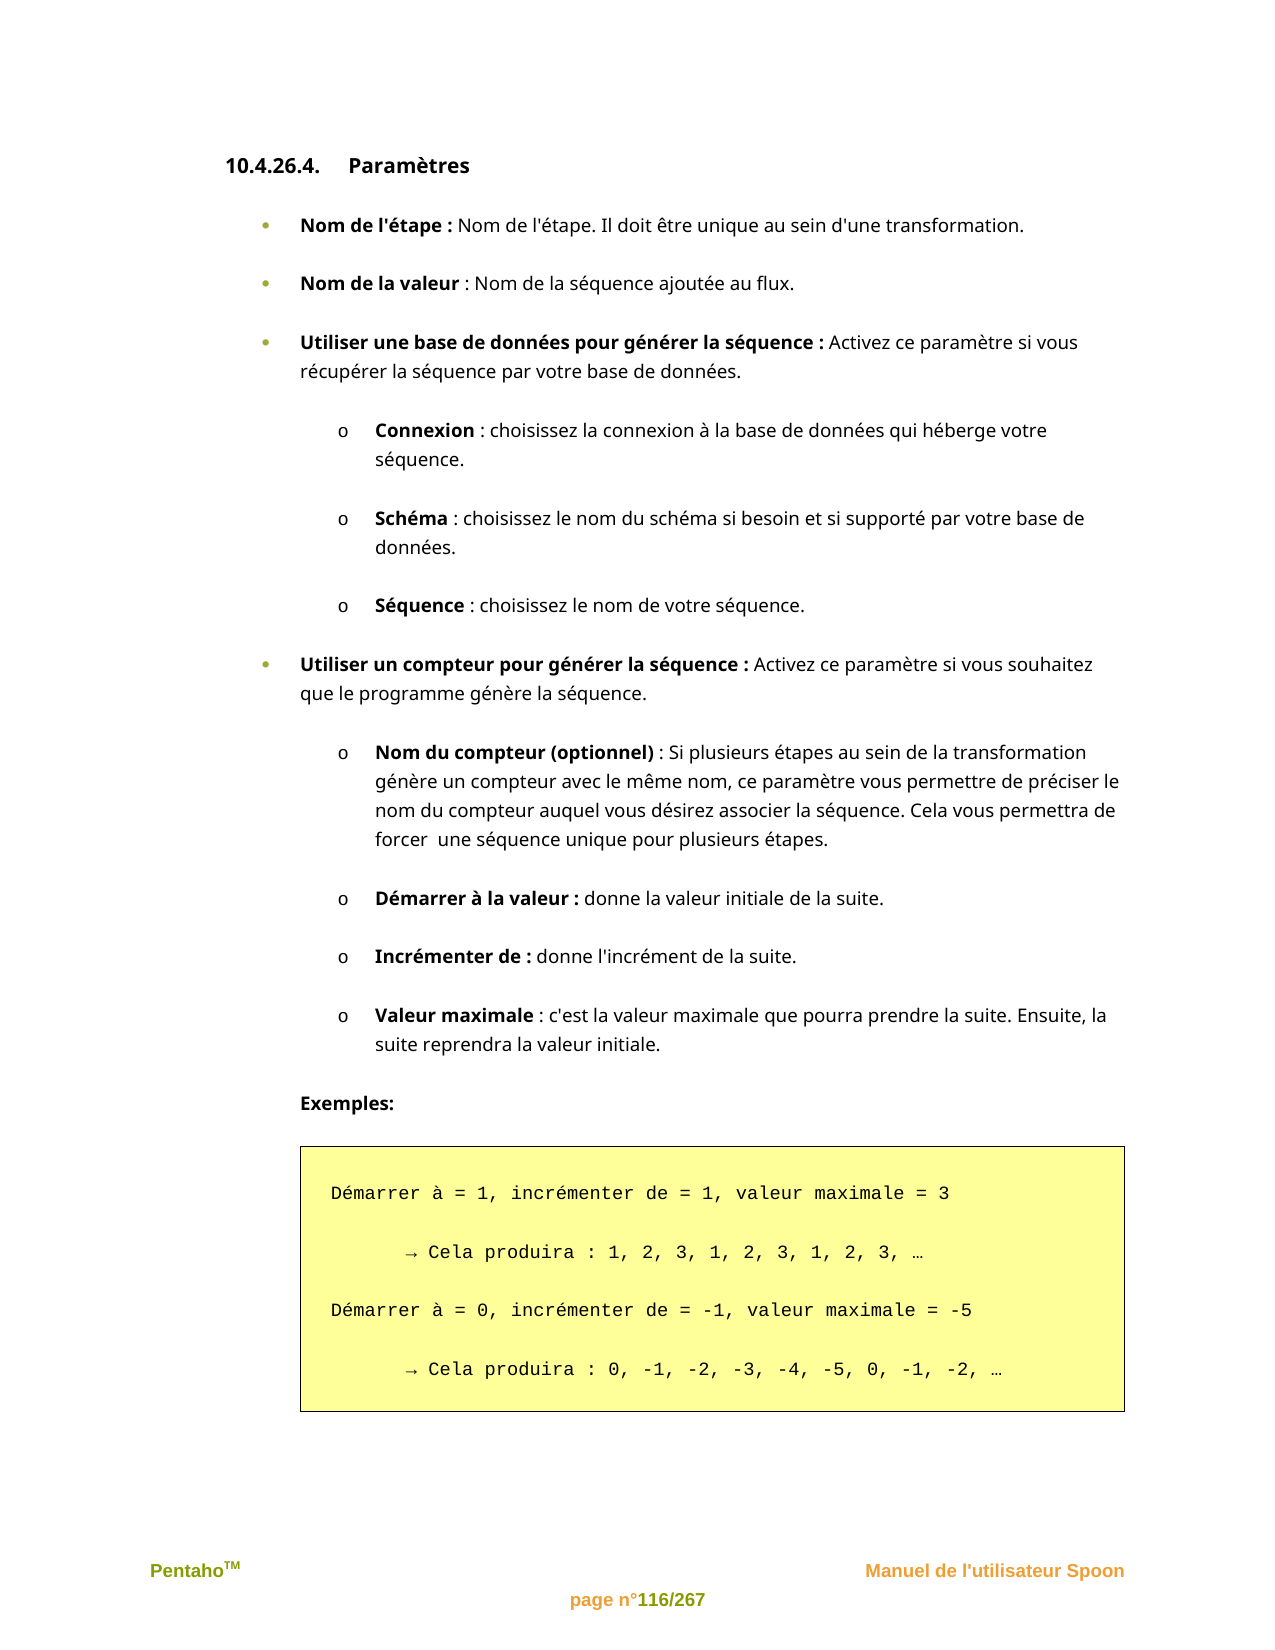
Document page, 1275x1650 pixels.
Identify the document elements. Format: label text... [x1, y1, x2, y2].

list Incrémenter de : donne l'incrément de la suite. [337, 941, 1125, 970]
text Démarrer à = 1, incrémenter de = 1, valeur maximale = 3 [301, 1147, 1124, 1204]
list Nom de la valeur : Nom de la séquence ajoutée au flux. [262, 267, 1125, 296]
list Nom du compteur (optionnel) : Si plusieurs étapes au sein de la transformation génère un compteur avec le même nom, ce paramètre vous permettre de préciser le nom du compteur auquel vous désirez associer la séquence. Cela vous permettra de forcer une séquence unique pour plusieurs étapes. [337, 736, 1125, 852]
list Valeur maximale : c'est la valeur maximale que pourra prendre la suite. Ensuite, la suite reprendra la valeur initiale. [337, 999, 1125, 1058]
list Schéma : choisissez le nom du schéma si besoin et si supporté par votre base de données. [337, 502, 1125, 560]
text Exemples: [225, 1087, 1125, 1116]
list Connexion : choisissez la connexion à la base de données qui héberge votre séquence. [337, 414, 1125, 472]
list Nom de l'étape : Nom de l'étape. Il doit être unique au sein d'une transformation. [262, 209, 1125, 238]
list Utiliser une base de données pour générer la séquence : Activez ce paramètre si vous récupérer la séquence par votre base de données. [262, 326, 1125, 384]
text → Cela produira : 0, -1, -2, -3, -4, -5, 0, -1, -2, … [301, 1322, 1124, 1411]
subtitle Paramètres [225, 150, 1125, 179]
list Utiliser un compteur pour générer la séquence : Activez ce paramètre si vous souhaitez que le programme génère la séquence. [262, 648, 1125, 706]
list Séquence : choisissez le nom de votre séquence. [337, 589, 1125, 618]
text → Cela produira : 1, 2, 3, 1, 2, 3, 1, 2, 3, … [301, 1204, 1124, 1263]
list Démarrer à la valeur : donne la valeur initiale de la suite. [337, 882, 1125, 911]
text Démarrer à = 0, incrémenter de = -1, valeur maximale = -5 [301, 1263, 1124, 1322]
